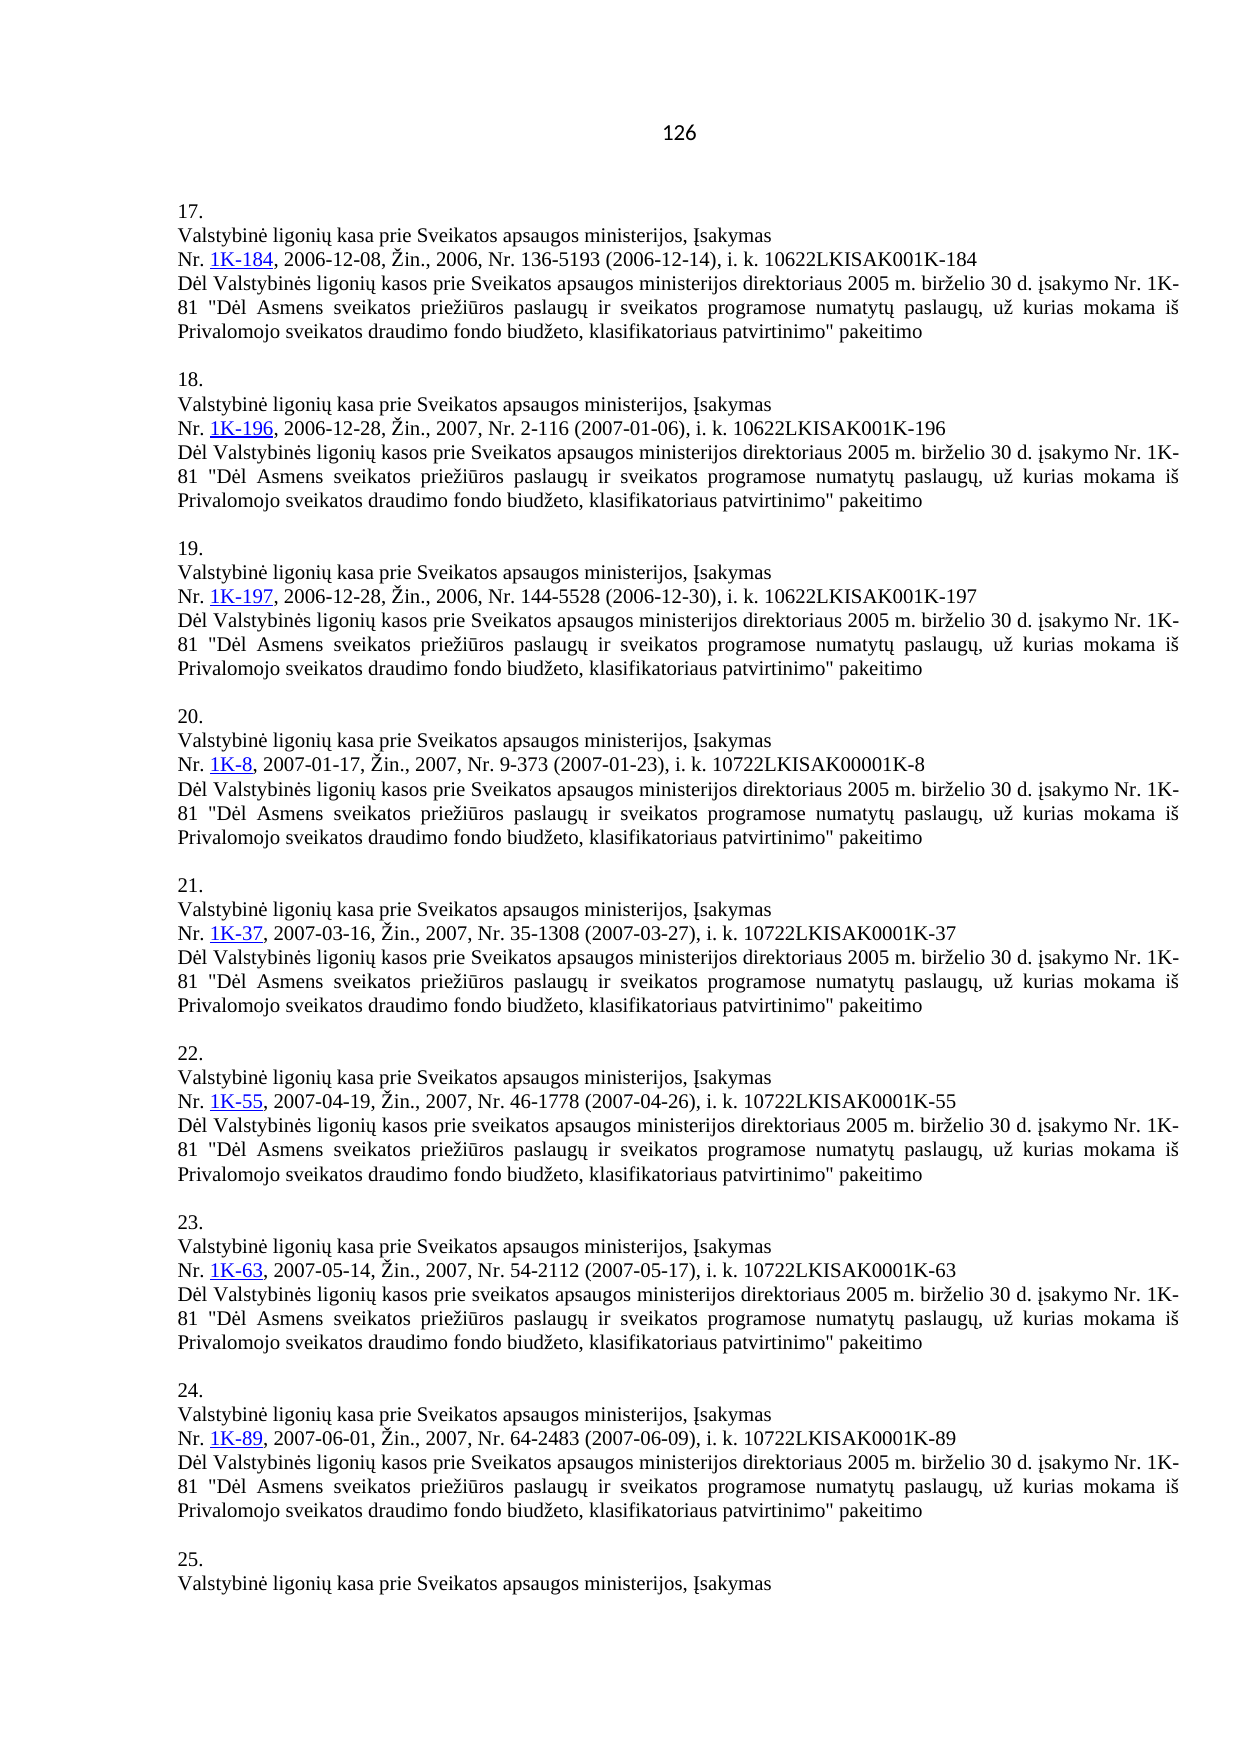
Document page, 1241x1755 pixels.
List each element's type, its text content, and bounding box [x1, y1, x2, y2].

text 25. [177, 1546, 1181, 1571]
text Dėl Valstybinės ligonių kasos prie sveikatos apsaugos ministerijos direktoriaus 2005 m. birželio 30 d. įsakymo Nr. 1K-81 "Dėl Asmens sveikatos priežiūros paslaugų ir sveikatos programose numatytų paslaugų, už kurias mokama iš Privalomojo sveikatos draudimo fondo biudžeto, klasifikatoriaus patvirtinimo" pakeitimo [177, 1113, 1181, 1186]
text 23. [177, 1209, 1181, 1234]
text 21. [177, 873, 1181, 897]
text 19. [177, 536, 1181, 560]
text Valstybinė ligonių kasa prie Sveikatos apsaugos ministerijos, Įsakymas [177, 560, 1181, 584]
text Valstybinė ligonių kasa prie Sveikatos apsaugos ministerijos, Įsakymas [177, 223, 1181, 247]
text Nr. 1K-55, 2007-04-19, Žin., 2007, Nr. 46-1778 (2007-04-26), i. k. 10722LKISAK0001K-55 [177, 1089, 1181, 1113]
text Dėl Valstybinės ligonių kasos prie Sveikatos apsaugos ministerijos direktoriaus 2005 m. birželio 30 d. įsakymo Nr. 1K-81 "Dėl Asmens sveikatos priežiūros paslaugų ir sveikatos programose numatytų paslaugų, už kurias mokama iš Privalomojo sveikatos draudimo fondo biudžeto, klasifikatoriaus patvirtinimo" pakeitimo [177, 945, 1181, 1017]
text 24. [177, 1378, 1181, 1402]
text 17. [177, 199, 1181, 223]
text 20. [177, 704, 1181, 728]
text Dėl Valstybinės ligonių kasos prie Sveikatos apsaugos ministerijos direktoriaus 2005 m. birželio 30 d. įsakymo Nr. 1K-81 "Dėl Asmens sveikatos priežiūros paslaugų ir sveikatos programose numatytų paslaugų, už kurias mokama iš Privalomojo sveikatos draudimo fondo biudžeto, klasifikatoriaus patvirtinimo" pakeitimo [177, 439, 1181, 512]
text Dėl Valstybinės ligonių kasos prie Sveikatos apsaugos ministerijos direktoriaus 2005 m. birželio 30 d. įsakymo Nr. 1K-81 "Dėl Asmens sveikatos priežiūros paslaugų ir sveikatos programose numatytų paslaugų, už kurias mokama iš Privalomojo sveikatos draudimo fondo biudžeto, klasifikatoriaus patvirtinimo" pakeitimo [177, 608, 1181, 680]
text Dėl Valstybinės ligonių kasos prie Sveikatos apsaugos ministerijos direktoriaus 2005 m. birželio 30 d. įsakymo Nr. 1K-81 "Dėl Asmens sveikatos priežiūros paslaugų ir sveikatos programose numatytų paslaugų, už kurias mokama iš Privalomojo sveikatos draudimo fondo biudžeto, klasifikatoriaus patvirtinimo" pakeitimo [177, 1450, 1181, 1522]
text Nr. 1K-89, 2007-06-01, Žin., 2007, Nr. 64-2483 (2007-06-09), i. k. 10722LKISAK0001K-89 [177, 1426, 1181, 1450]
text Valstybinė ligonių kasa prie Sveikatos apsaugos ministerijos, Įsakymas [177, 728, 1181, 752]
text Nr. 1K-197, 2006-12-28, Žin., 2006, Nr. 144-5528 (2006-12-30), i. k. 10622LKISAK001K-197 [177, 584, 1181, 608]
text Valstybinė ligonių kasa prie Sveikatos apsaugos ministerijos, Įsakymas [177, 1234, 1181, 1258]
text Dėl Valstybinės ligonių kasos prie sveikatos apsaugos ministerijos direktoriaus 2005 m. birželio 30 d. įsakymo Nr. 1K-81 "Dėl Asmens sveikatos priežiūros paslaugų ir sveikatos programose numatytų paslaugų, už kurias mokama iš Privalomojo sveikatos draudimo fondo biudžeto, klasifikatoriaus patvirtinimo" pakeitimo [177, 1282, 1181, 1354]
text Valstybinė ligonių kasa prie Sveikatos apsaugos ministerijos, Įsakymas [177, 1571, 1181, 1594]
text Valstybinė ligonių kasa prie Sveikatos apsaugos ministerijos, Įsakymas [177, 391, 1181, 416]
text Dėl Valstybinės ligonių kasos prie Sveikatos apsaugos ministerijos direktoriaus 2005 m. birželio 30 d. įsakymo Nr. 1K-81 "Dėl Asmens sveikatos priežiūros paslaugų ir sveikatos programose numatytų paslaugų, už kurias mokama iš Privalomojo sveikatos draudimo fondo biudžeto, klasifikatoriaus patvirtinimo" pakeitimo [177, 271, 1181, 343]
text Valstybinė ligonių kasa prie Sveikatos apsaugos ministerijos, Įsakymas [177, 1402, 1181, 1426]
text Nr. 1K-37, 2007-03-16, Žin., 2007, Nr. 35-1308 (2007-03-27), i. k. 10722LKISAK0001K-37 [177, 921, 1181, 945]
text Valstybinė ligonių kasa prie Sveikatos apsaugos ministerijos, Įsakymas [177, 1065, 1181, 1089]
text Nr. 1K-184, 2006-12-08, Žin., 2006, Nr. 136-5193 (2006-12-14), i. k. 10622LKISAK001K-184 [177, 247, 1181, 271]
text Valstybinė ligonių kasa prie Sveikatos apsaugos ministerijos, Įsakymas [177, 897, 1181, 921]
text Nr. 1K-8, 2007-01-17, Žin., 2007, Nr. 9-373 (2007-01-23), i. k. 10722LKISAK00001K-8 [177, 752, 1181, 776]
text Nr. 1K-63, 2007-05-14, Žin., 2007, Nr. 54-2112 (2007-05-17), i. k. 10722LKISAK0001K-63 [177, 1258, 1181, 1282]
text 22. [177, 1041, 1181, 1065]
text 18. [177, 367, 1181, 391]
text Dėl Valstybinės ligonių kasos prie Sveikatos apsaugos ministerijos direktoriaus 2005 m. birželio 30 d. įsakymo Nr. 1K-81 "Dėl Asmens sveikatos priežiūros paslaugų ir sveikatos programose numatytų paslaugų, už kurias mokama iš Privalomojo sveikatos draudimo fondo biudžeto, klasifikatoriaus patvirtinimo" pakeitimo [177, 776, 1181, 849]
text Nr. 1K-196, 2006-12-28, Žin., 2007, Nr. 2-116 (2007-01-06), i. k. 10622LKISAK001K-196 [177, 416, 1181, 439]
